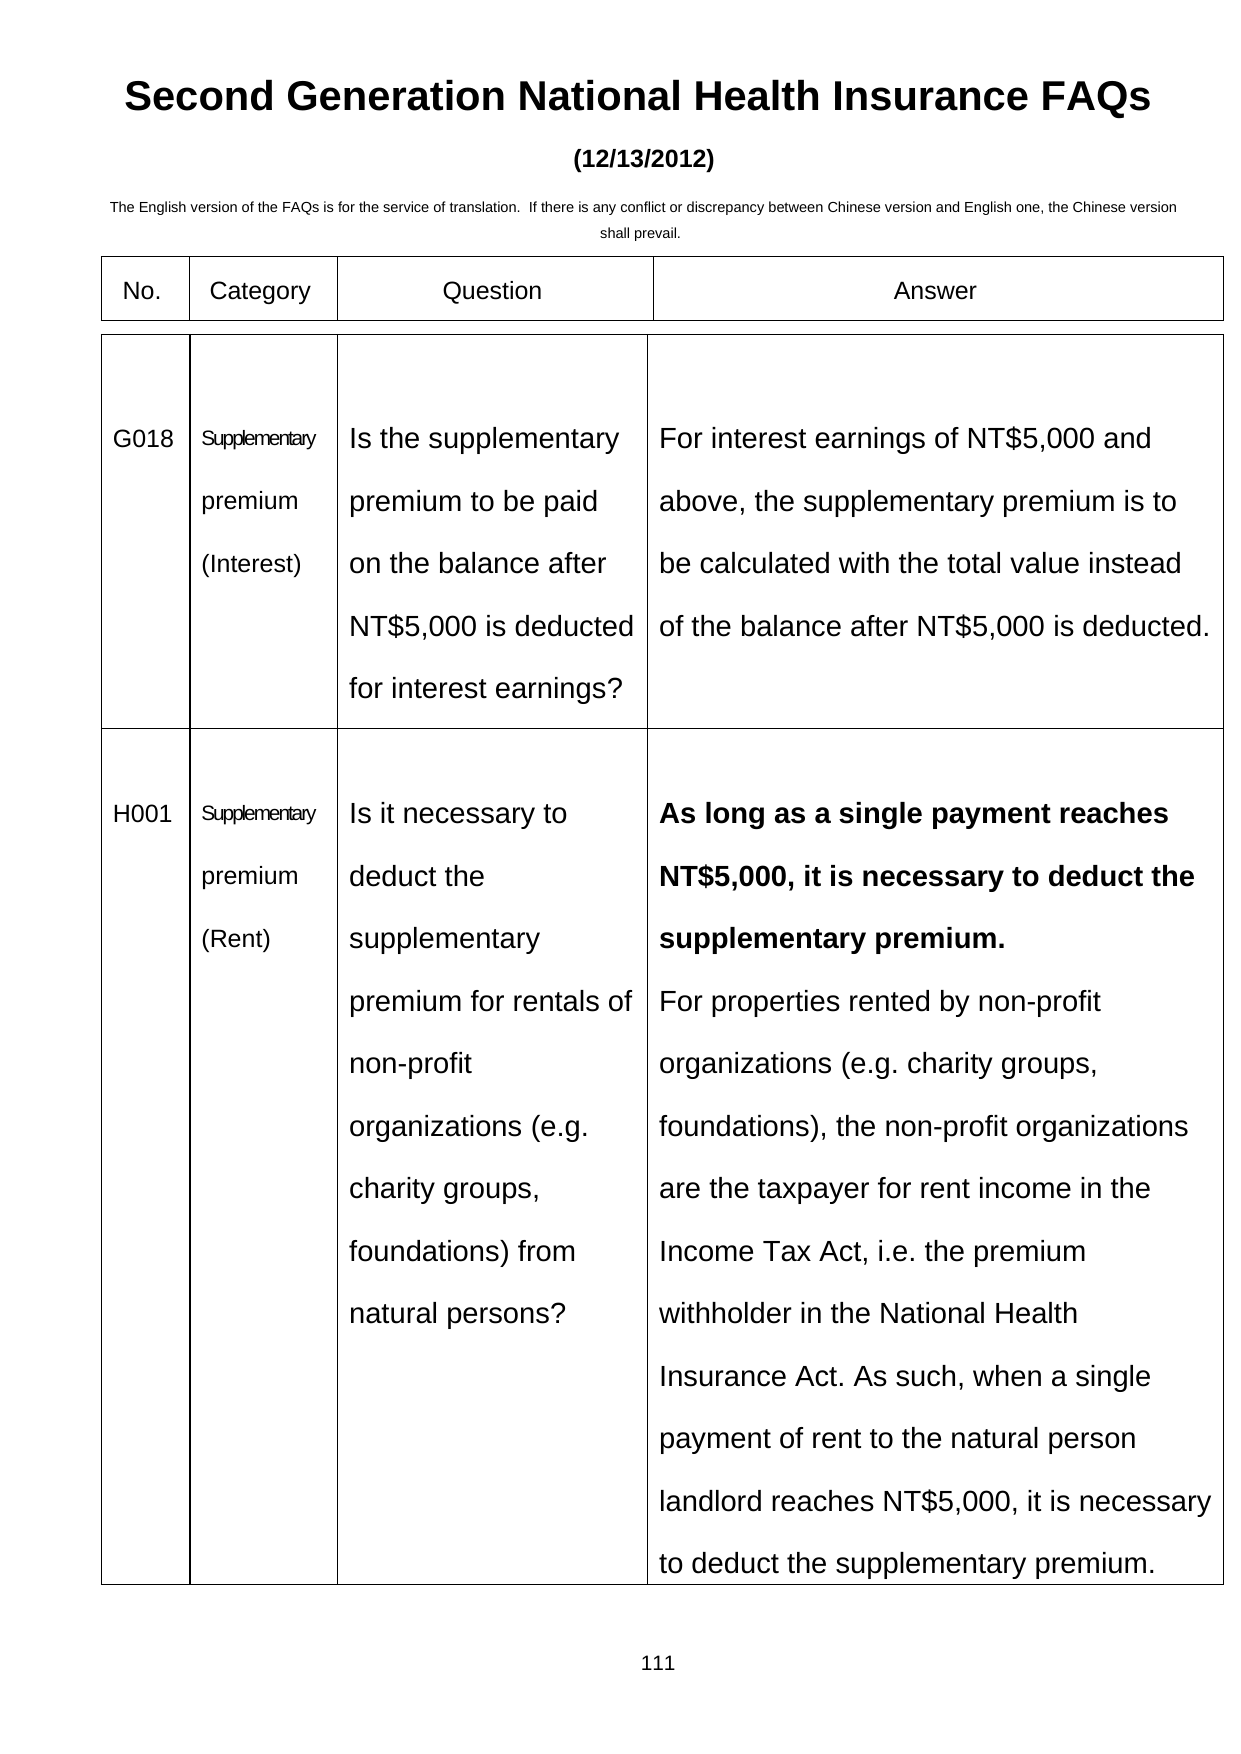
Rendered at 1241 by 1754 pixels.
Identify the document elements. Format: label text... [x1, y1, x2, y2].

table_cell G018 [102, 335, 189, 727]
table_cell Is it necessary to deduct the supplementary premium for rentals of non-profit organizations (e.g. charity groups, foundations) from natural persons? [338, 729, 647, 1584]
table_cell As long as a single payment reaches NT$5,000, it is necessary to deduct the supplementary premium. For properties rented by non-profit organizations (e.g. charity groups, foundations), the non-profit organizations are the taxpayer for rent income in the Income Tax Act, i.e. the premium withholder in the National Health Insurance Act. As such, when a single payment of rent to the natural person landlord reaches NT$5,000, it is necessary to deduct the supplementary premium. [648, 729, 1223, 1584]
table_cell Supplementary premium (Interest) [191, 335, 337, 727]
table_cell Supplementary premium (Rent) [191, 729, 337, 1584]
table_cell For interest earnings of NT$5,000 and above, the supplementary premium is to be calculated with the total value instead of the balance after NT$5,000 is deducted. [648, 335, 1223, 727]
table_cell H001 [102, 729, 189, 1584]
table_cell Is the supplementary premium to be paid on the balance after NT$5,000 is deducted for interest earnings? [338, 335, 647, 727]
